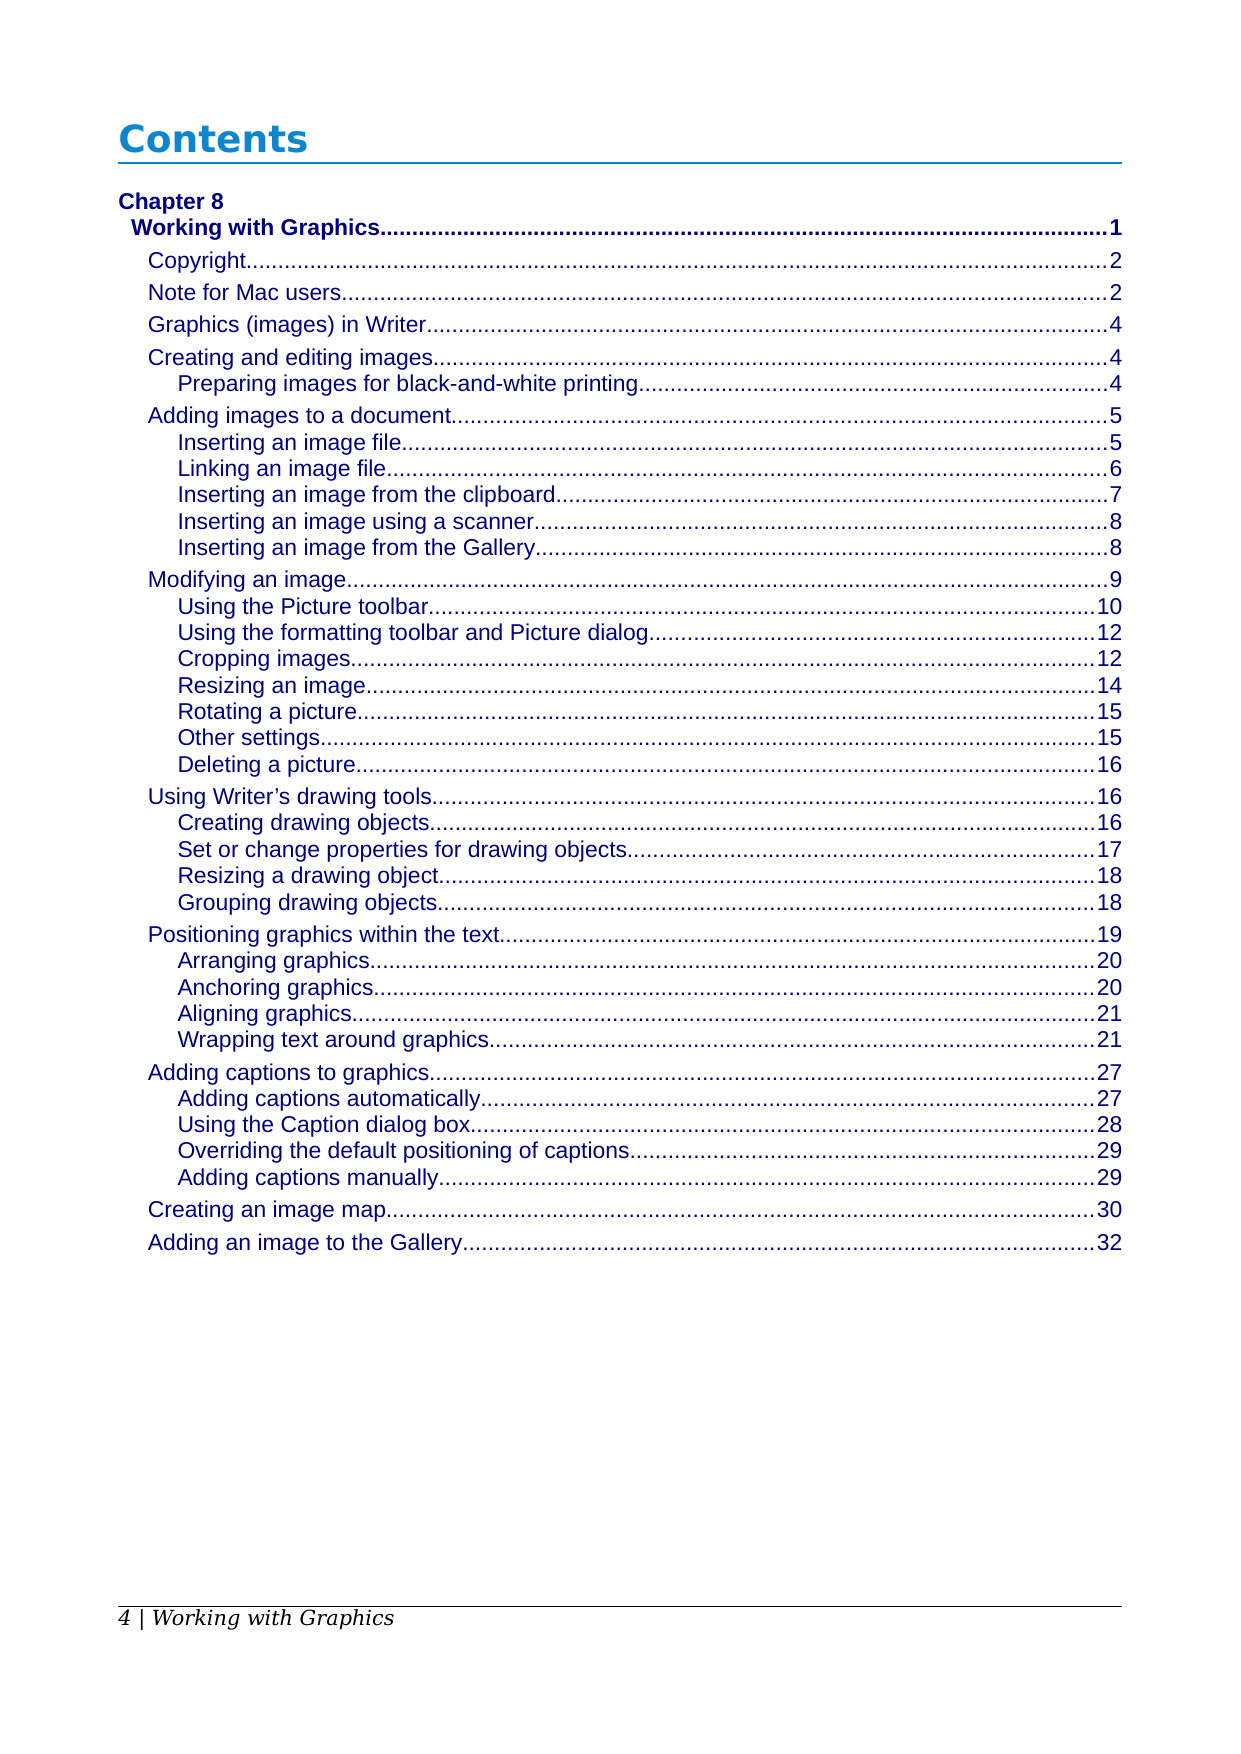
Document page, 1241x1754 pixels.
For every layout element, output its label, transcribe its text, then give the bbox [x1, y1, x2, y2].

text Note for Mac users 2 [148, 279, 1122, 305]
text Using the formatting toolbar and Picture dialog 12 [177, 619, 1122, 645]
text Resizing a drawing object 18 [177, 862, 1122, 888]
text Deleting a picture 16 [177, 751, 1122, 777]
text Arranging graphics 20 [177, 947, 1122, 973]
text Contents [118, 118, 1122, 162]
text Inserting an image file 5 [177, 428, 1122, 455]
text Adding captions to graphics 27 [148, 1058, 1122, 1085]
text Rotating a picture 15 [177, 698, 1122, 724]
text Preparing images for black-and-white printing 4 [177, 370, 1122, 396]
text Creating drawing objects 16 [177, 809, 1122, 836]
text Other settings 15 [177, 724, 1122, 751]
text Adding captions manually 29 [177, 1164, 1122, 1190]
text Modifying an image 9 [148, 566, 1122, 593]
text Linking an image file 6 [177, 455, 1122, 481]
text Creating and editing images 4 [148, 343, 1122, 370]
text Aligning graphics 21 [177, 1000, 1122, 1026]
text Resizing an image 14 [177, 672, 1122, 698]
text Graphics (images) in Writer 4 [148, 311, 1122, 338]
text Adding an image to the Gallery 32 [148, 1228, 1122, 1255]
text Using Writer’s drawing tools 16 [148, 783, 1122, 809]
text Using the Caption dialog box 28 [177, 1111, 1122, 1137]
text Inserting an image using a scanner 8 [177, 508, 1122, 534]
text Cropping images 12 [177, 645, 1122, 672]
text Adding images to a document 5 [148, 402, 1122, 428]
text Wrapping text around graphics 21 [177, 1026, 1122, 1052]
text Set or change properties for drawing objects 17 [177, 836, 1122, 862]
text Adding captions automatically 27 [177, 1085, 1122, 1111]
text Anchoring graphics 20 [177, 973, 1122, 1000]
text Positioning graphics within the text 19 [148, 921, 1122, 947]
text Inserting an image from the clipboard 7 [177, 481, 1122, 508]
text Inserting an image from the Gallery 8 [177, 534, 1122, 560]
text Using the Picture toolbar 10 [177, 593, 1122, 619]
text Copyright 2 [148, 247, 1122, 273]
text Creating an image map 30 [148, 1196, 1122, 1222]
text Overriding the default positioning of captions 29 [177, 1137, 1122, 1164]
text Grouping drawing objects 18 [177, 888, 1122, 915]
text Chapter 8 Working with Graphics 1 [118, 188, 1122, 241]
